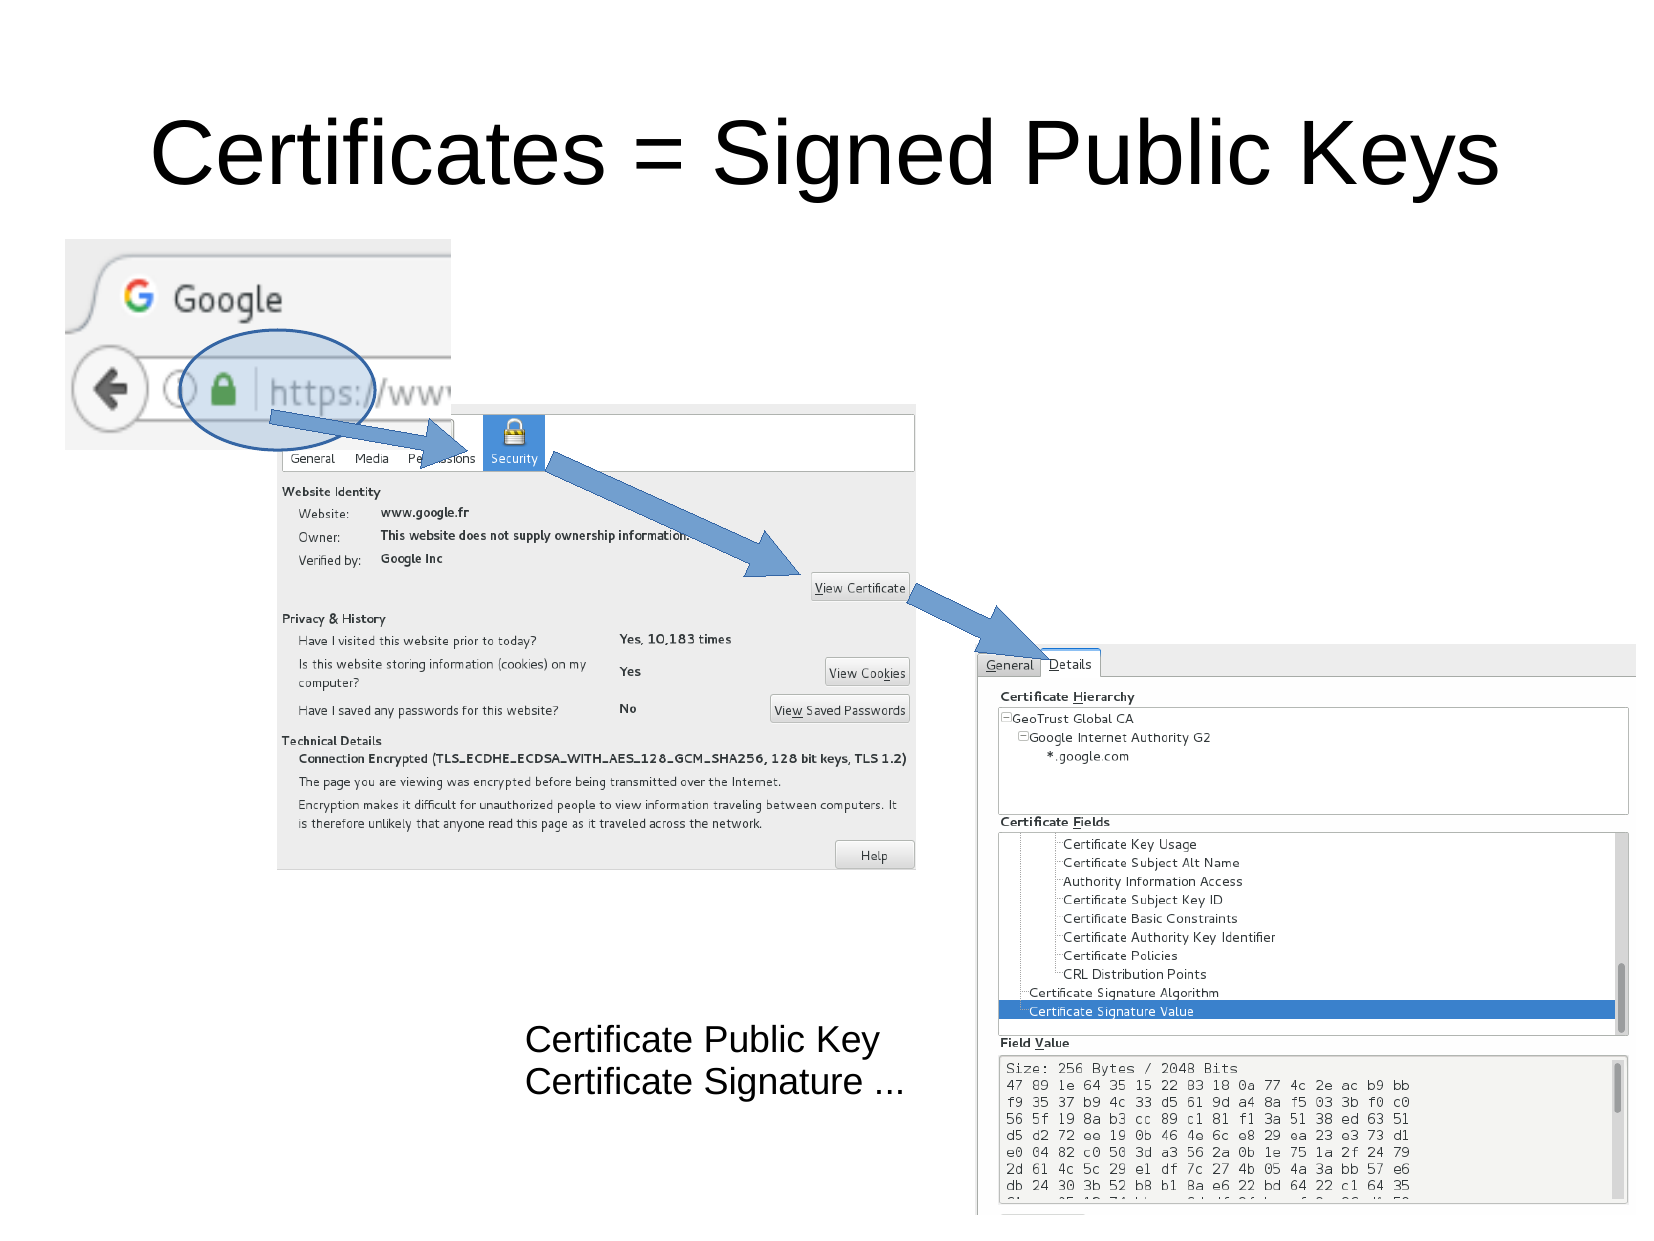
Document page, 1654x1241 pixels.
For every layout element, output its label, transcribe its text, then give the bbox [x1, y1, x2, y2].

title Certificates = Signed Public Keys [82, 49, 1571, 257]
text_box [545, 451, 801, 577]
picture [975, 644, 1636, 1216]
text_box [906, 583, 1051, 661]
picture [65, 239, 916, 871]
text_box [180, 330, 468, 469]
text_box Certificate Public Key Certificate Signature ... [510, 1011, 921, 1111]
